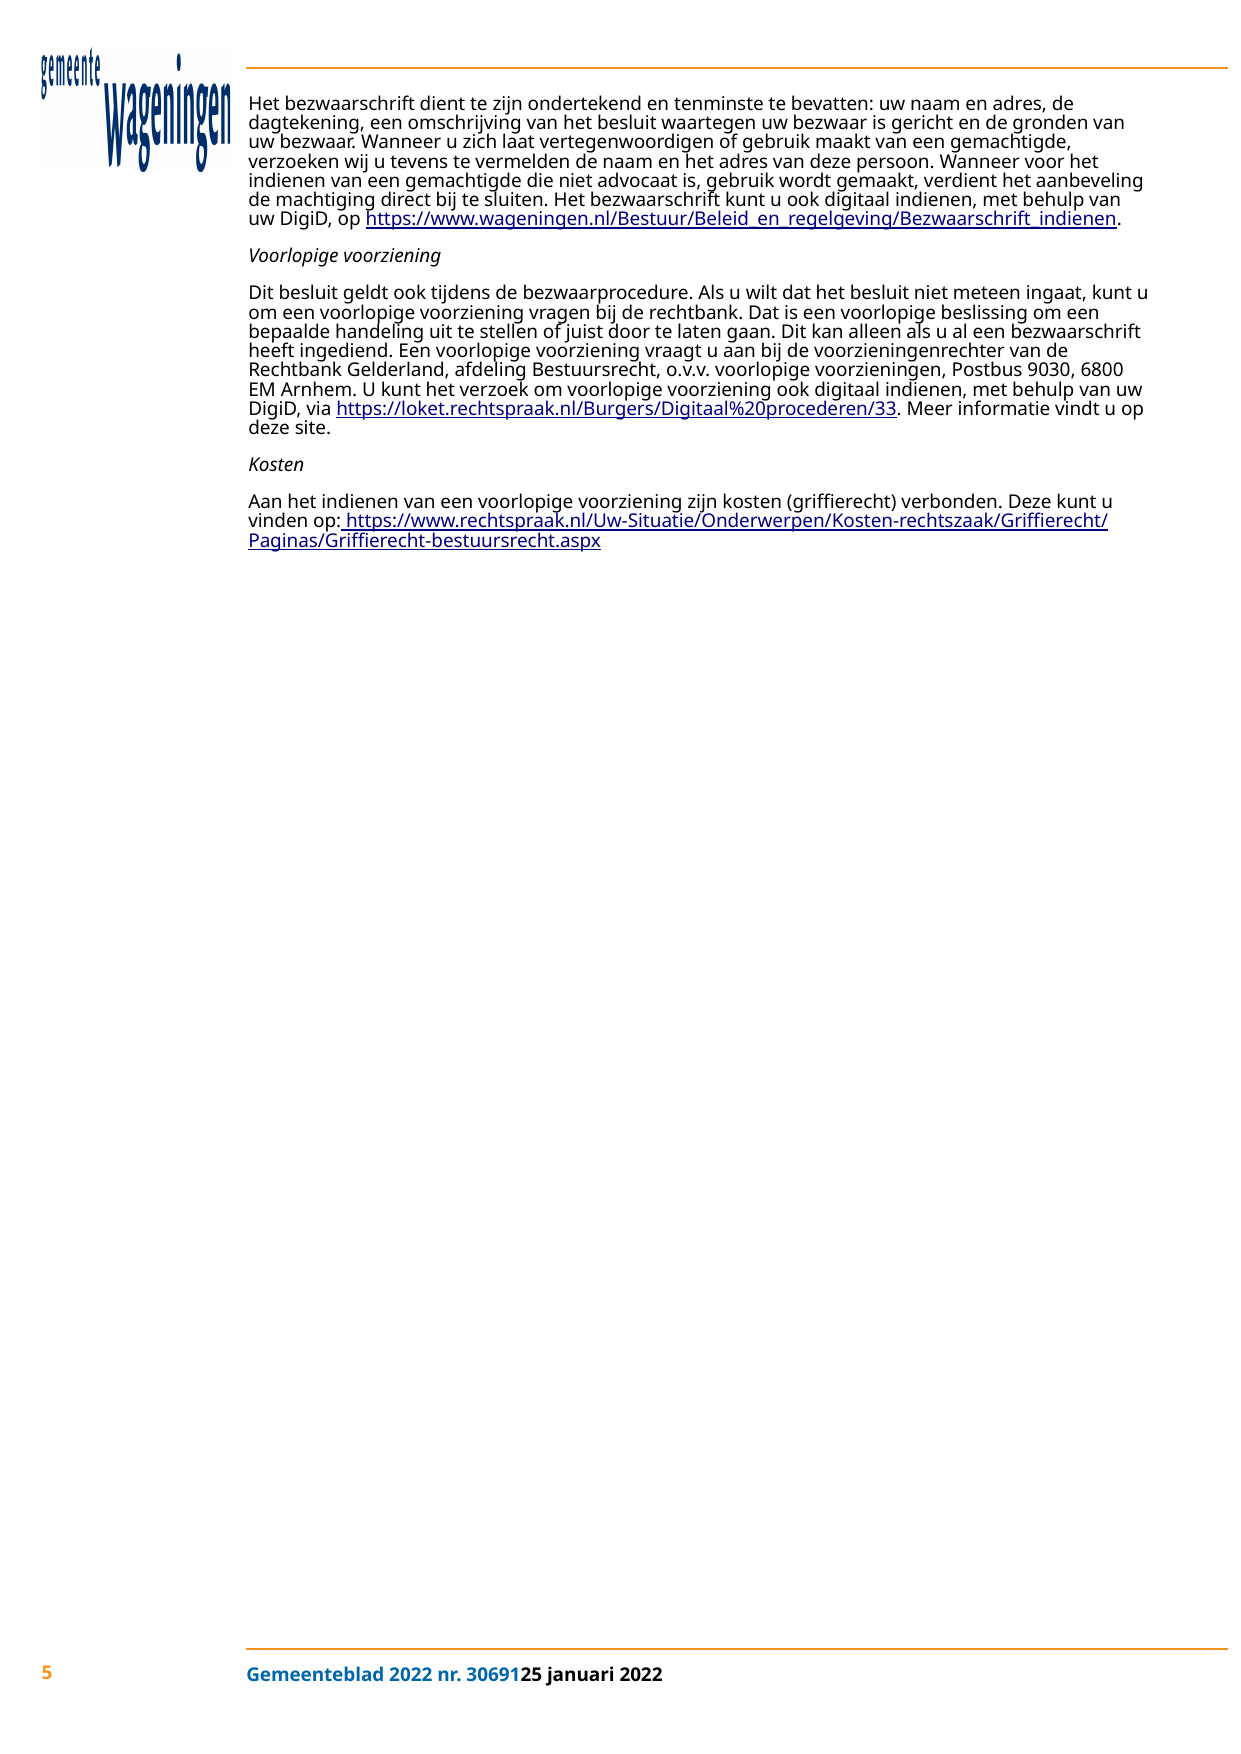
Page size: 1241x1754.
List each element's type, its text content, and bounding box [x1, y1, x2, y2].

text Aan het indienen van een voorlopige voorziening zijn kosten (griffierecht) verbonden. Deze kunt u vinden op: https://www.rechtspraak.nl/Uw-Situatie/Onderwerpen/Kosten-rechtszaak/Griffierecht/Paginas/Griffierecht-bestuursrecht.aspx [248, 493, 1152, 551]
text Het bezwaarschrift dient te zijn ondertekend en tenminste te bevatten: uw naam en adres, de dagtekening, een omschrijving van het besluit waartegen uw bezwaar is gericht en de gronden van uw bezwaar. Wanneer u zich laat vertegenwoordigen of gebruik maakt van een gemachtigde, verzoeken wij u tevens te vermelden de naam en het adres van deze persoon. Wanneer voor het indienen van een gemachtigde die niet advocaat is, gebruik wordt gemaakt, verdient het aanbeveling de machtiging direct bij te sluiten. Het bezwaarschrift kunt u ook digitaal indienen, met behulp van uw DigiD, op https://www.wageningen.nl/Bestuur/Beleid_en_regelgeving/Bezwaarschrift_indienen. [248, 95, 1152, 230]
picture [41, 47, 231, 172]
text Dit besluit geldt ook tijdens de bezwaarprocedure. Als u wilt dat het besluit niet meteen ingaat, kunt u om een voorlopige voorziening vragen bij de rechtbank. Dat is een voorlopige beslissing om een bepaalde handeling uit te stellen of juist door te laten gaan. Dit kan alleen als u al een bezwaarschrift heeft ingediend. Een voorlopige voorziening vraagt u aan bij de voorzieningenrechter van de Rechtbank Gelderland, afdeling Bestuursrecht, o.v.v. voorlopige voorzieningen, Postbus 9030, 6800 EM Arnhem. U kunt het verzoek om voorlopige voorziening ook digitaal indienen, met behulp van uw DigiD, via https://loket.rechtspraak.nl/Burgers/Digitaal%20procederen/33. Meer informatie vindt u op deze site. [248, 284, 1152, 438]
text Voorlopige voorziening [248, 247, 1152, 267]
text Kosten [248, 456, 1152, 476]
